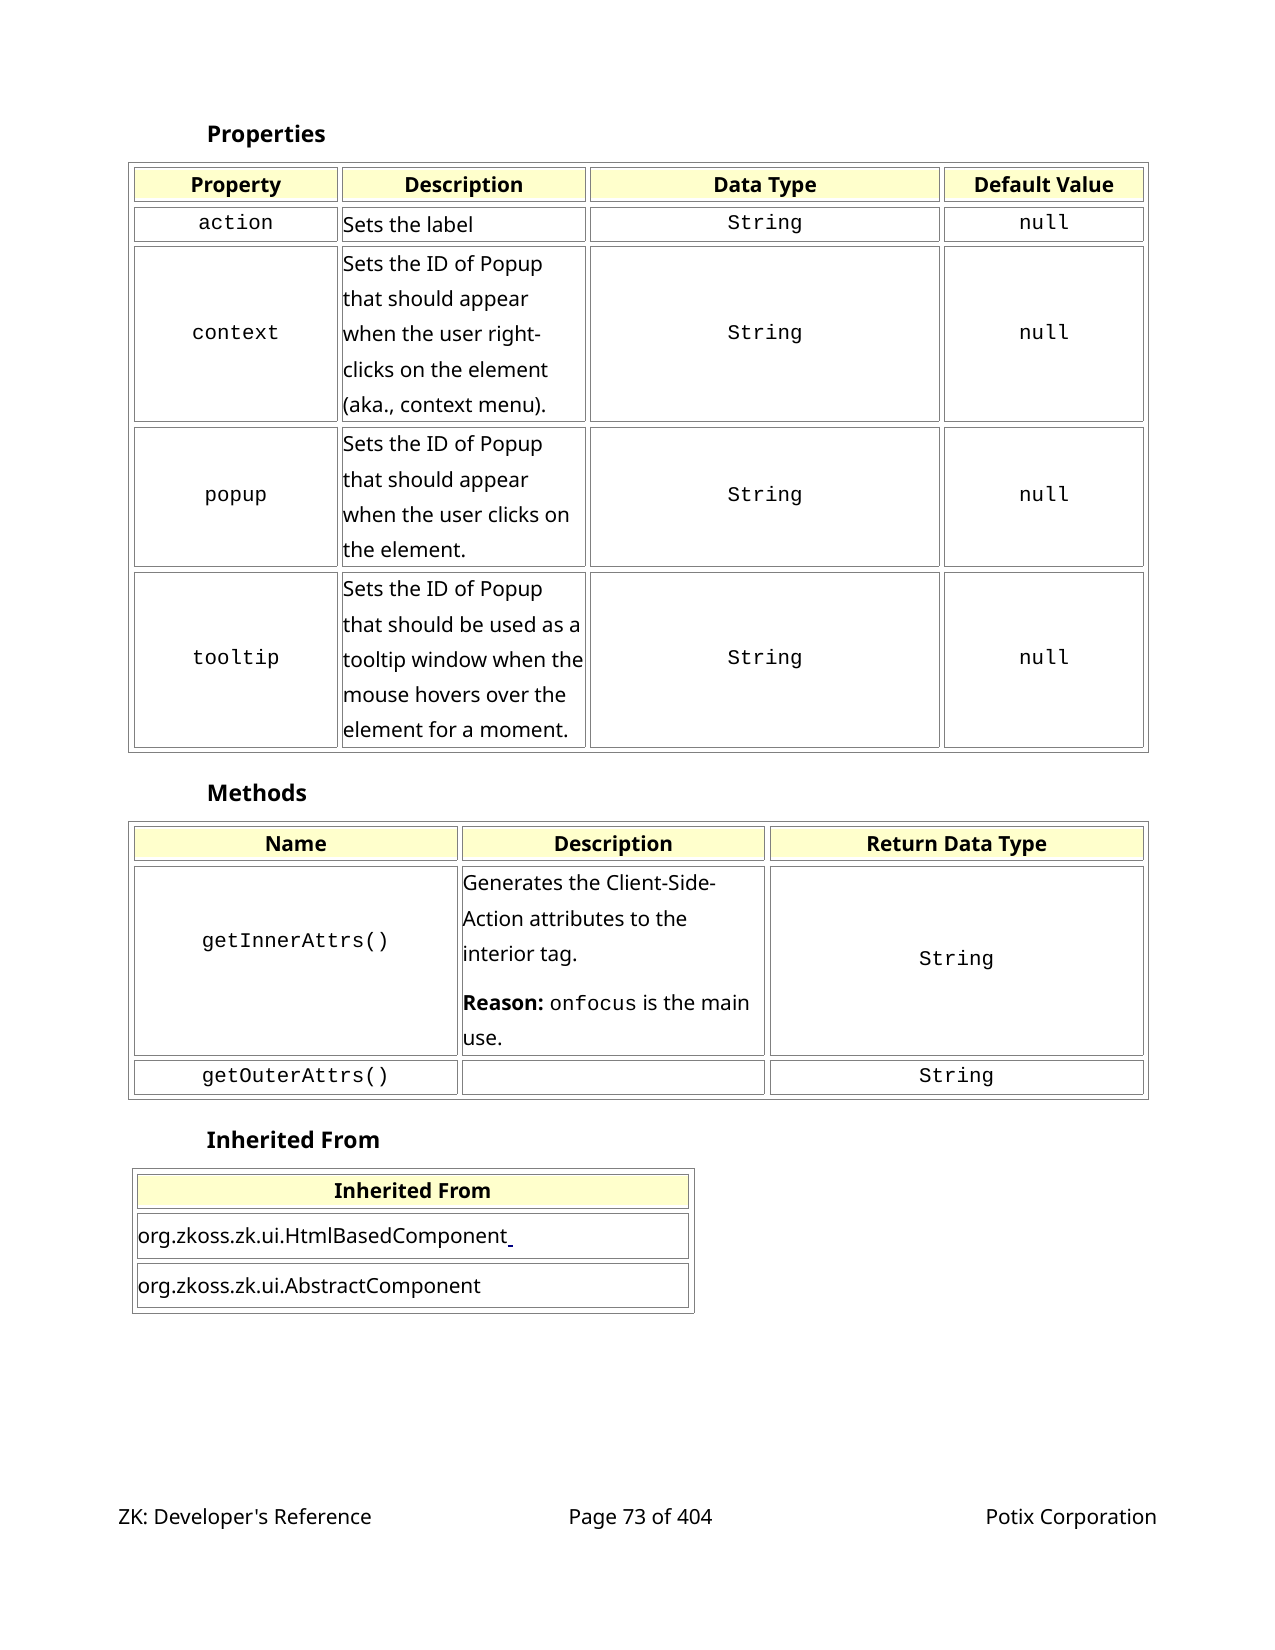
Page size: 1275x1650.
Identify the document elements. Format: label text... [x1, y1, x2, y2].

table_cell context [131, 241, 340, 421]
table_cell null [942, 421, 1146, 566]
table_cell tooltip [131, 566, 340, 747]
table_cell String [767, 1055, 1146, 1094]
table_header Inherited From [134, 1169, 691, 1208]
subtitle Methods [207, 777, 1157, 808]
table_header Default Value [942, 163, 1146, 201]
table_cell String [588, 201, 942, 241]
table_cell null [942, 201, 1146, 241]
table_cell String [767, 860, 1146, 1054]
table_header Description [460, 822, 767, 860]
subtitle Properties [207, 118, 1157, 149]
table_cell action [131, 201, 340, 241]
table_cell null [942, 241, 1146, 421]
table_cell org.zkoss.zk.ui.AbstractComponent [134, 1258, 691, 1307]
table_cell getOuterAttrs() [131, 1055, 459, 1094]
table_cell String [588, 421, 942, 566]
table_cell Sets the ID of Popup that should appear when the user right-clicks on the element (aka., context menu). [340, 241, 588, 421]
table_header Return Data Type [767, 822, 1146, 860]
table_cell Generates the Client-Side-Action attributes to the interior tag. Reason: onfocus is the main use. [460, 860, 767, 1054]
table_cell String [588, 566, 942, 747]
table_cell [460, 1055, 767, 1094]
table_header Property [131, 163, 340, 201]
table_header Name [131, 822, 459, 860]
table_cell Sets the label [340, 201, 588, 241]
table_cell Sets the ID of Popup that should appear when the user clicks on the element. [340, 421, 588, 566]
table_cell popup [131, 421, 340, 566]
table_header Data Type [588, 163, 942, 201]
table_cell Sets the ID of Popup that should be used as a tooltip window when the mouse hovers over the element for a moment. [340, 566, 588, 747]
table_cell org.zkoss.zk.ui.HtmlBasedComponent [134, 1208, 691, 1257]
subtitle Inherited From [207, 1124, 1157, 1156]
table_header Description [340, 163, 588, 201]
table_cell String [588, 241, 942, 421]
table_cell null [942, 566, 1146, 747]
table_cell getInnerAttrs() [131, 860, 459, 1054]
table_cell [463, 1061, 764, 1094]
